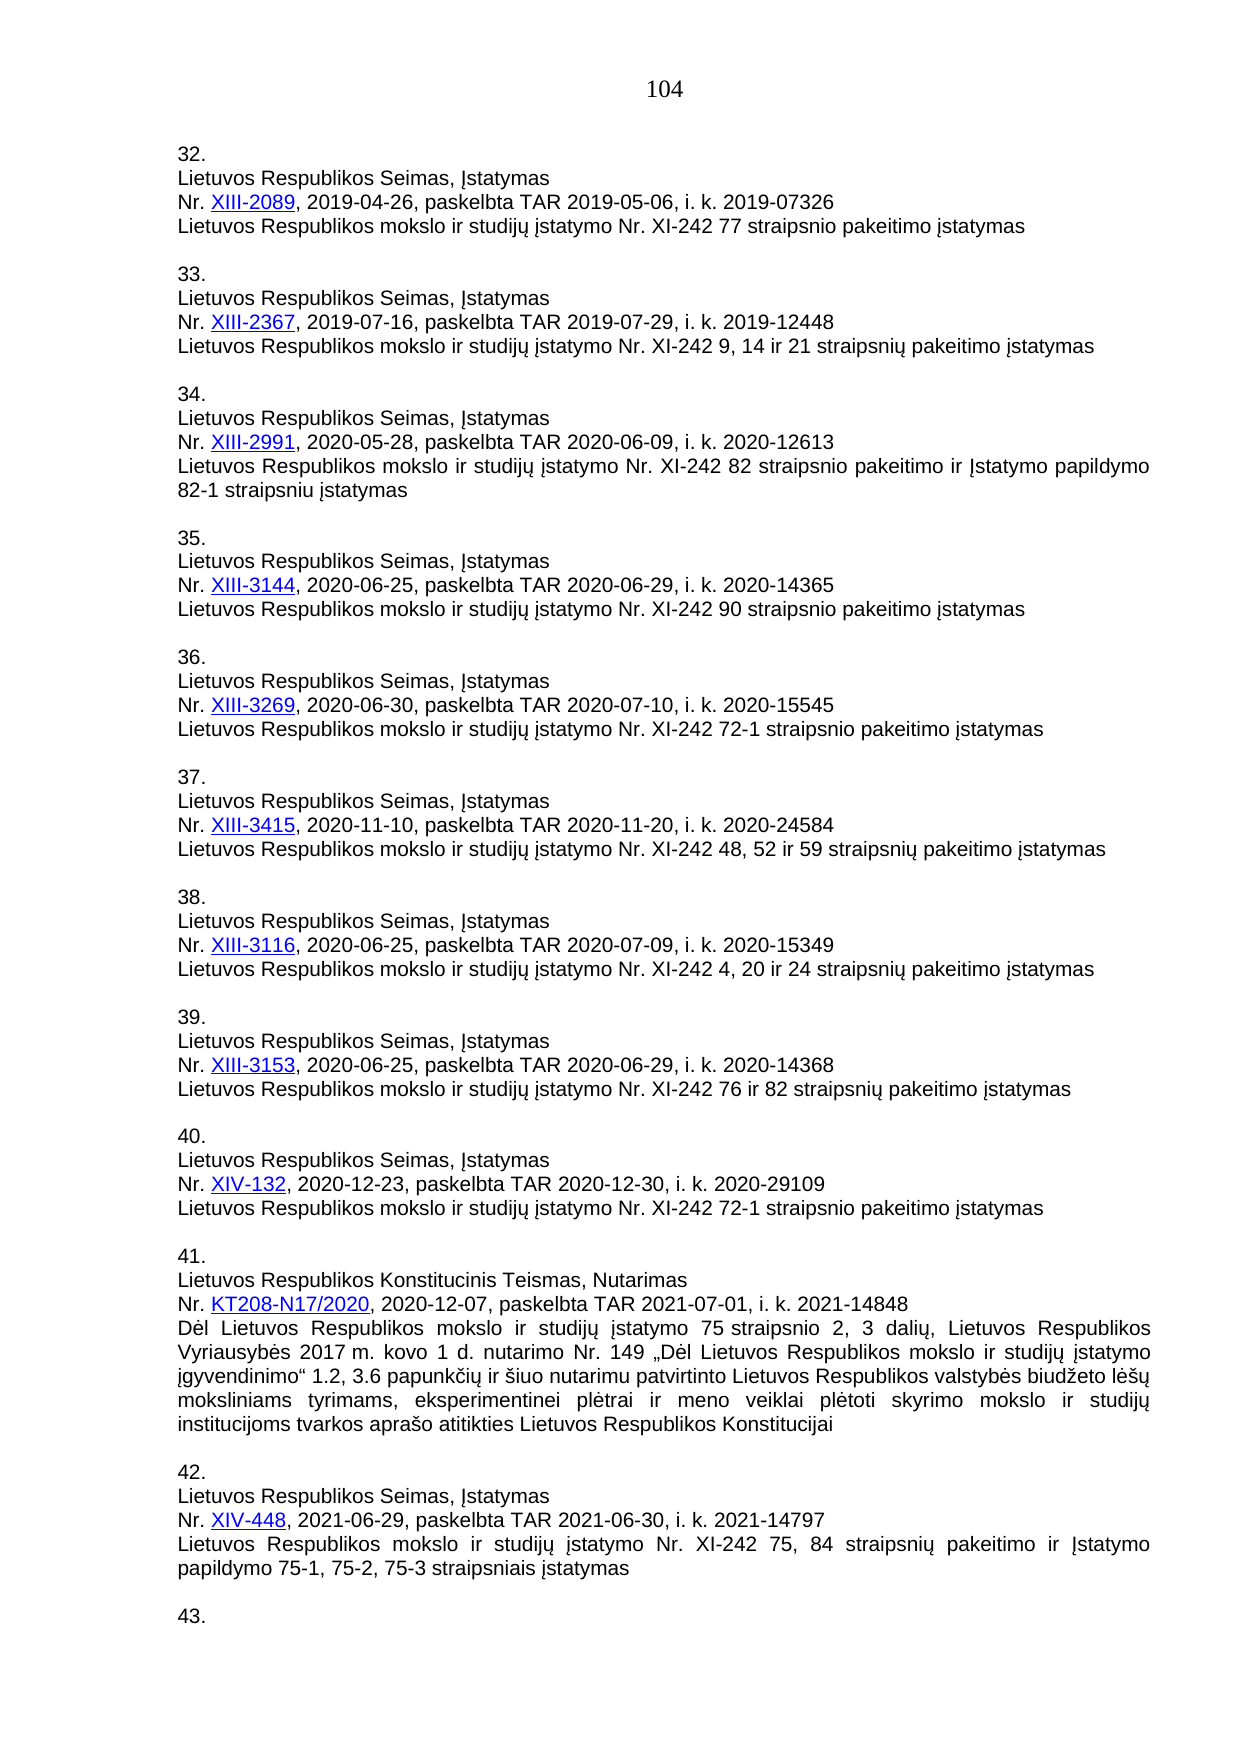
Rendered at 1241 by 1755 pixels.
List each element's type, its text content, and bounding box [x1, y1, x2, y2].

text 40. [177, 1124, 1152, 1148]
text Lietuvos Respublikos Seimas, Įstatymas [177, 166, 1152, 190]
text 35. [177, 525, 1152, 549]
text 34. [177, 382, 1152, 406]
text 37. [177, 765, 1152, 789]
text Dėl Lietuvos Respublikos mokslo ir studijų įstatymo 75 straipsnio 2, 3 dalių, Lietuvos Respublikos Vyriausybės 2017 m. kovo 1 d. nutarimo Nr. 149 „Dėl Lietuvos Respublikos mokslo ir studijų įstatymo įgyvendinimo“ 1.2, 3.6 papunkčių ir šiuo nutarimu patvirtinto Lietuvos Respublikos valstybės biudžeto lėšų moksliniams tyrimams, eksperimentinei plėtrai ir meno veiklai plėtoti skyrimo mokslo ir studijų institucijoms tvarkos aprašo atitikties Lietuvos Respublikos Konstitucijai [177, 1316, 1152, 1436]
text Nr. XIII-2991, 2020-05-28, paskelbta TAR 2020-06-09, i. k. 2020-12613 [177, 429, 1152, 453]
text Lietuvos Respublikos mokslo ir studijų įstatymo Nr. XI-242 72-1 straipsnio pakeitimo įstatymas [177, 1196, 1152, 1220]
text Lietuvos Respublikos Seimas, Įstatymas [177, 286, 1152, 310]
text Lietuvos Respublikos Seimas, Įstatymas [177, 1028, 1152, 1052]
text Lietuvos Respublikos Seimas, Įstatymas [177, 406, 1152, 429]
text Lietuvos Respublikos Konstitucinis Teismas, Nutarimas [177, 1268, 1152, 1292]
text Nr. XIII-3144, 2020-06-25, paskelbta TAR 2020-06-29, i. k. 2020-14365 [177, 573, 1152, 597]
text 36. [177, 645, 1152, 669]
text 32. [177, 142, 1152, 166]
text 43. [177, 1603, 1152, 1627]
text Nr. XIII-2367, 2019-07-16, paskelbta TAR 2019-07-29, i. k. 2019-12448 [177, 310, 1152, 334]
text Nr. XIII-3153, 2020-06-25, paskelbta TAR 2020-06-29, i. k. 2020-14368 [177, 1052, 1152, 1076]
text Nr. KT208-N17/2020, 2020-12-07, paskelbta TAR 2021-07-01, i. k. 2021-14848 [177, 1292, 1152, 1316]
text Nr. XIII-3415, 2020-11-10, paskelbta TAR 2020-11-20, i. k. 2020-24584 [177, 813, 1152, 837]
text Lietuvos Respublikos Seimas, Įstatymas [177, 789, 1152, 813]
text Lietuvos Respublikos mokslo ir studijų įstatymo Nr. XI-242 9, 14 ir 21 straipsnių pakeitimo įstatymas [177, 334, 1152, 358]
text Lietuvos Respublikos mokslo ir studijų įstatymo Nr. XI-242 48, 52 ir 59 straipsnių pakeitimo įstatymas [177, 837, 1152, 861]
text Nr. XIV-448, 2021-06-29, paskelbta TAR 2021-06-30, i. k. 2021-14797 [177, 1508, 1152, 1532]
text Lietuvos Respublikos Seimas, Įstatymas [177, 669, 1152, 693]
text Lietuvos Respublikos Seimas, Įstatymas [177, 1148, 1152, 1172]
text 38. [177, 885, 1152, 909]
text Nr. XIV-132, 2020-12-23, paskelbta TAR 2020-12-30, i. k. 2020-29109 [177, 1172, 1152, 1196]
text 41. [177, 1244, 1152, 1268]
text Lietuvos Respublikos Seimas, Įstatymas [177, 1484, 1152, 1508]
text 33. [177, 262, 1152, 286]
text 42. [177, 1460, 1152, 1484]
text Lietuvos Respublikos Seimas, Įstatymas [177, 909, 1152, 933]
text Nr. XIII-2089, 2019-04-26, paskelbta TAR 2019-05-06, i. k. 2019-07326 [177, 190, 1152, 214]
text Nr. XIII-3269, 2020-06-30, paskelbta TAR 2020-07-10, i. k. 2020-15545 [177, 693, 1152, 717]
text Lietuvos Respublikos mokslo ir studijų įstatymo Nr. XI-242 72-1 straipsnio pakeitimo įstatymas [177, 717, 1152, 741]
text 39. [177, 1004, 1152, 1028]
text Lietuvos Respublikos Seimas, Įstatymas [177, 549, 1152, 573]
text Nr. XIII-3116, 2020-06-25, paskelbta TAR 2020-07-09, i. k. 2020-15349 [177, 933, 1152, 957]
text Lietuvos Respublikos mokslo ir studijų įstatymo Nr. XI-242 75, 84 straipsnių pakeitimo ir Įstatymo papildymo 75-1, 75-2, 75-3 straipsniais įstatymas [177, 1532, 1152, 1579]
text Lietuvos Respublikos mokslo ir studijų įstatymo Nr. XI-242 82 straipsnio pakeitimo ir Įstatymo papildymo 82-1 straipsniu įstatymas [177, 453, 1152, 501]
text Lietuvos Respublikos mokslo ir studijų įstatymo Nr. XI-242 4, 20 ir 24 straipsnių pakeitimo įstatymas [177, 957, 1152, 981]
text Lietuvos Respublikos mokslo ir studijų įstatymo Nr. XI-242 77 straipsnio pakeitimo įstatymas [177, 214, 1152, 238]
text Lietuvos Respublikos mokslo ir studijų įstatymo Nr. XI-242 90 straipsnio pakeitimo įstatymas [177, 597, 1152, 621]
text Lietuvos Respublikos mokslo ir studijų įstatymo Nr. XI-242 76 ir 82 straipsnių pakeitimo įstatymas [177, 1076, 1152, 1100]
